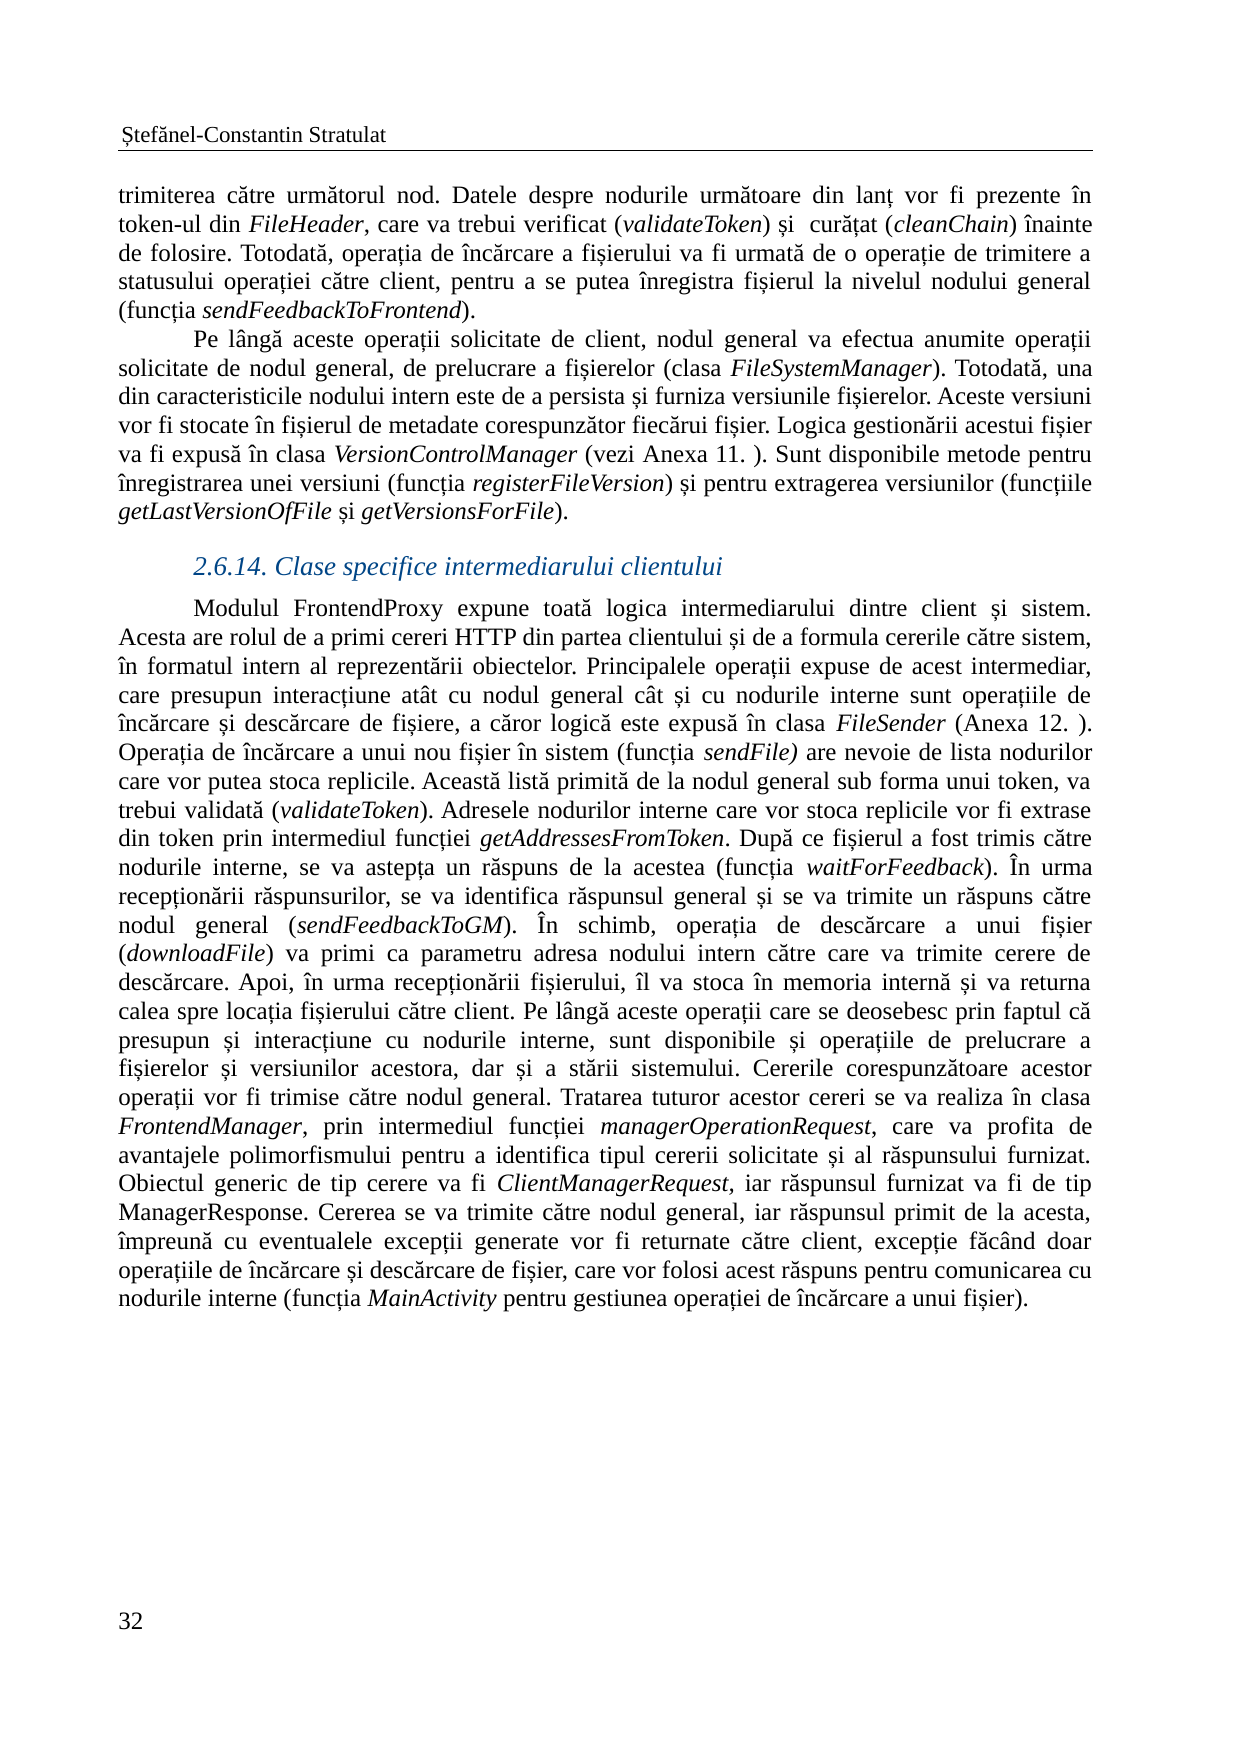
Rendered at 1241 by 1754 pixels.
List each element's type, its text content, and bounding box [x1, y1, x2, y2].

text Pe lângă aceste operații solicitate de client, nodul general va efectua anumite operații solicitate de nodul general, de prelucrare a fișierelor (clasa FileSystemManager). Totodată, una din caracteristicile nodului intern este de a persista și furniza versiunile fișierelor. Aceste versiuni vor fi stocate în fișierul de metadate corespunzător fiecărui fișier. Logica gestionării acestui fișier va fi expusă în clasa VersionControlManager (vezi Anexa 11. ). Sunt disponibile metode pentru înregistrarea unei versiuni (funcția registerFileVersion) și pentru extragerea versiunilor (funcțiile getLastVersionOfFile și getVersionsForFile). [118, 324, 1093, 525]
text trimiterea către următorul nod. Datele despre nodurile următoare din lanț vor fi prezente în token-ul din FileHeader, care va trebui verificat (validateToken) și curățat (cleanChain) înainte de folosire. Totodată, operația de încărcare a fișierului va fi urmată de o operație de trimitere a statusului operației către client, pentru a se putea înregistra fișierul la nivelul nodului general (funcția sendFeedbackToFrontend). [118, 180, 1093, 324]
subtitle Clase specifice intermediarului clientului [193, 550, 1093, 581]
text Modulul FrontendProxy expune toată logica intermediarului dintre client și sistem. Acesta are rolul de a primi cereri HTTP din partea clientului și de a formula cererile către sistem, în formatul intern al reprezentării obiectelor. Principalele operații expuse de acest intermediar, care presupun interacțiune atât cu nodul general cât și cu nodurile interne sunt operațiile de încărcare și descărcare de fișiere, a căror logică este expusă în clasa FileSender (Anexa 12. ). Operația de încărcare a unui nou fișier în sistem (funcția sendFile) are nevoie de lista nodurilor care vor putea stoca replicile. Această listă primită de la nodul general sub forma unui token, va trebui validată (validateToken). Adresele nodurilor interne care vor stoca replicile vor fi extrase din token prin intermediul funcției getAddressesFromToken. După ce fișierul a fost trimis către nodurile interne, se va astepța un răspuns de la acestea (funcția waitForFeedback). În urma recepționării răspunsurilor, se va identifica răspunsul general și se va trimite un răspuns către nodul general (sendFeedbackToGM). În schimb, operația de descărcare a unui fișier (downloadFile) va primi ca parametru adresa nodului intern către care va trimite cerere de descărcare. Apoi, în urma recepționării fișierului, îl va stoca în memoria internă și va returna calea spre locația fișierului către client. Pe lângă aceste operații care se deosebesc prin faptul că presupun și interacțiune cu nodurile interne, sunt disponibile și operațiile de prelucrare a fișierelor și versiunilor acestora, dar și a stării sistemului. Cererile corespunzătoare acestor operații vor fi trimise către nodul general. Tratarea tuturor acestor cereri se va realiza în clasa FrontendManager, prin intermediul funcției managerOperationRequest, care va profita de avantajele polimorfismului pentru a identifica tipul cererii solicitate și al răspunsului furnizat. Obiectul generic de tip cerere va fi ClientManagerRequest, iar răspunsul furnizat va fi de tip ManagerResponse. Cererea se va trimite către nodul general, iar răspunsul primit de la acesta, împreună cu eventualele excepții generate vor fi returnate către client, excepție făcând doar operațiile de încărcare și descărcare de fișier, care vor folosi acest răspuns pentru comunicarea cu nodurile interne (funcția MainActivity pentru gestiunea operației de încărcare a unui fișier). [118, 593, 1093, 1312]
